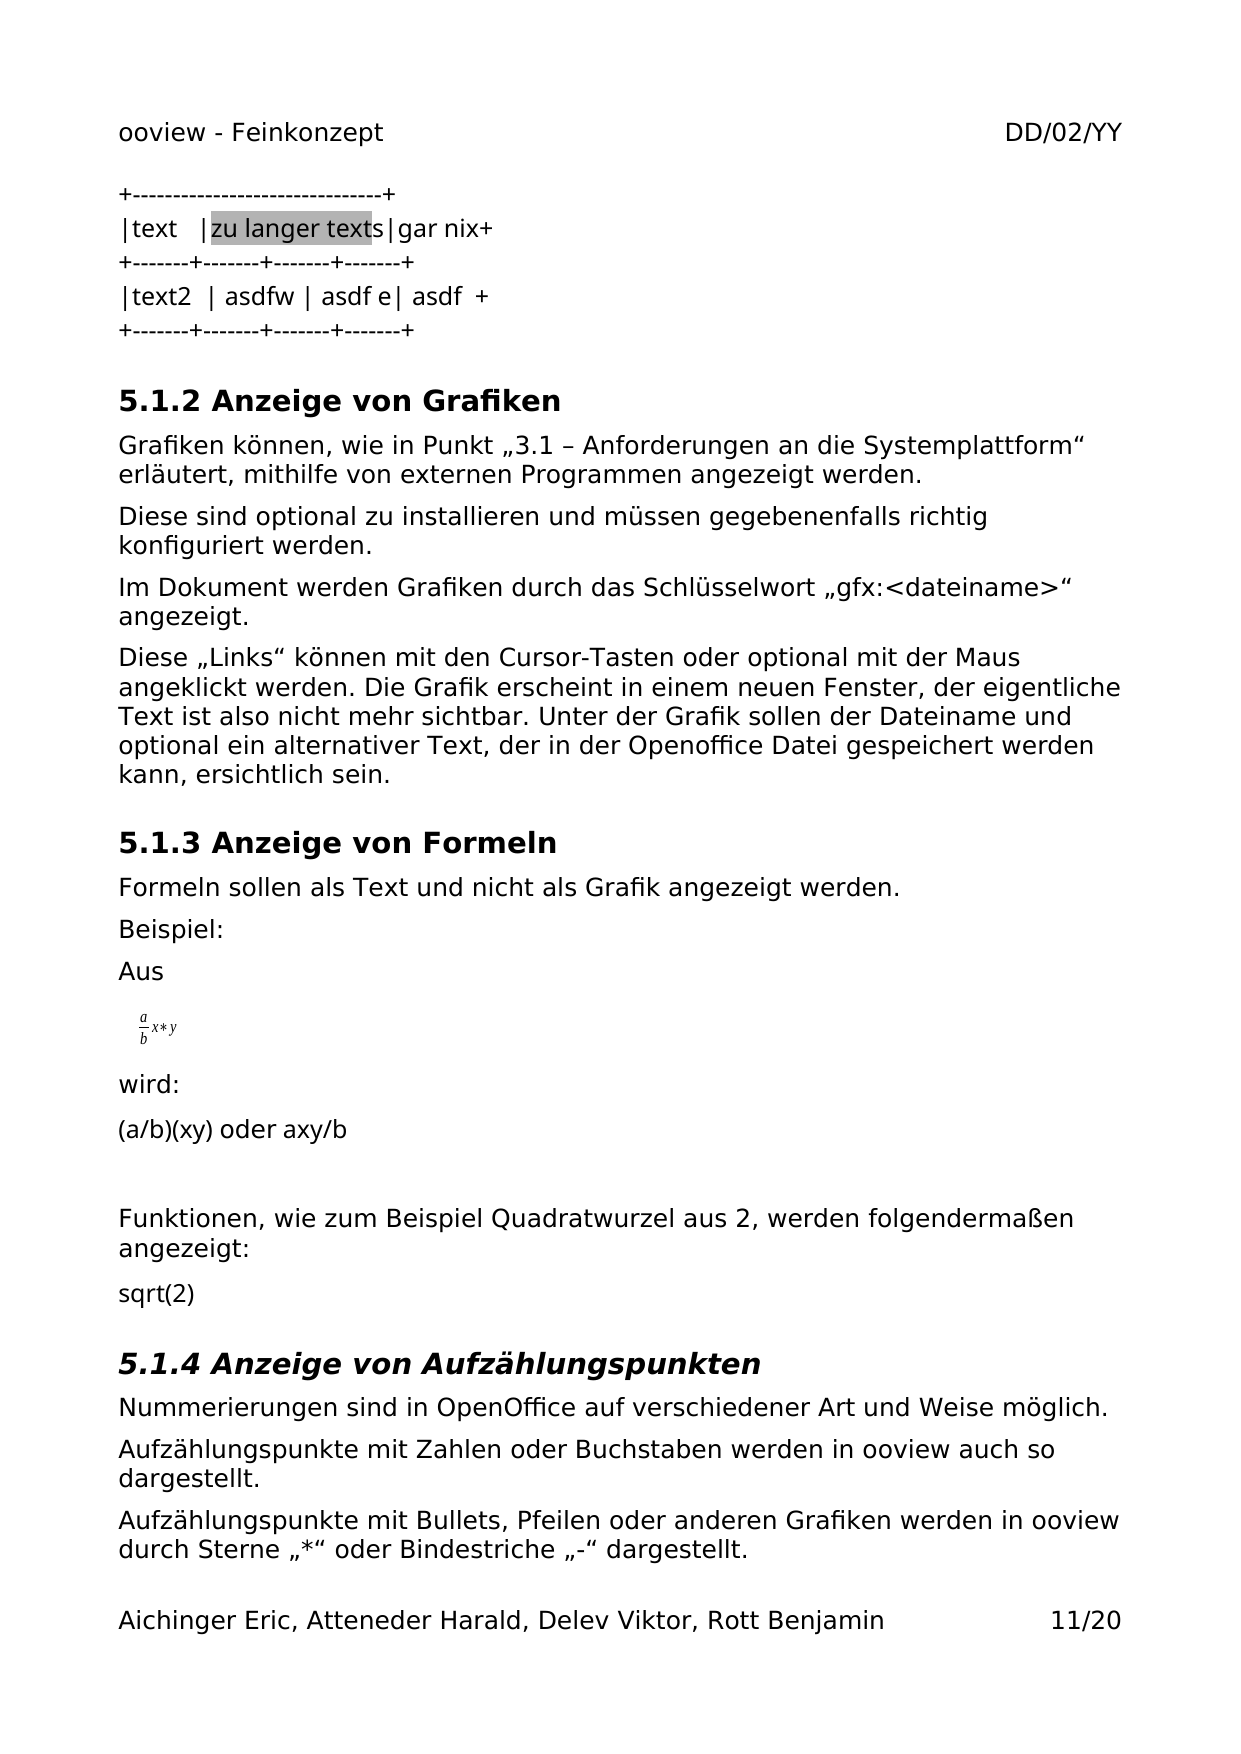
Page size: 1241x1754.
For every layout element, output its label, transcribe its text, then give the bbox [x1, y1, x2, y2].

text Im Dokument werden Grafiken durch das Schlüsselwort „gfx:<dateiname>“ angezeigt. [118, 573, 1122, 631]
text Funktionen, wie zum Beispiel Quadratwurzel aus 2, werden folgendermaßen angezeigt: [118, 1204, 1122, 1263]
subtitle Anzeige von Grafiken [118, 384, 1122, 418]
text Beispiel: [118, 915, 1122, 944]
text Aus [118, 957, 1122, 986]
text Aufzählungspunkte mit Bullets, Pfeilen oder anderen Grafiken werden in ooview durch Sterne „*“ oder Bindestriche „-“ dargestellt. [118, 1506, 1122, 1564]
text Formeln sollen als Text und nicht als Grafik angezeigt werden. [118, 873, 1122, 902]
text sqrt(2) [118, 1275, 1122, 1309]
text (a/b)(xy) oder axy/b [118, 1111, 1122, 1146]
text Diese „Links“ können mit den Cursor-Tasten oder optional mit der Maus angeklickt werden. Die Grafik erscheint in einem neuen Fenster, der eigentliche Text ist also nicht mehr sichtbar. Unter der Grafik sollen der Dateiname und optional ein alternativer Text, der in der Openoffice Datei gespeichert werden kann, ersichtlich sein. [118, 643, 1122, 789]
text Aufzählungspunkte mit Zahlen oder Buchstaben werden in ooview auch so dargestellt. [118, 1435, 1122, 1493]
text Grafiken können, wie in Punkt „3.1 – Anforderungen an die Systemplattform“ erläutert, mithilfe von externen Programmen angezeigt werden. [118, 431, 1122, 489]
subtitle Anzeige von Aufzählungspunkten [118, 1347, 1122, 1381]
subtitle Anzeige von Formeln [118, 827, 1122, 861]
text Nummerierungen sind in OpenOffice auf verschiedener Art und Weise möglich. [118, 1393, 1122, 1423]
text Diese sind optional zu installieren und müssen gegebenenfalls richtig konfiguriert werden. [118, 502, 1122, 560]
text wird: [118, 1070, 1122, 1099]
text +-------------------------------+ |text |zu langer texts|gar nix+ +-------+-------+-------+-------+ |text2 | asdfw | asdf e| asdf + +-------+-------+-------+-------+ [118, 177, 1122, 347]
